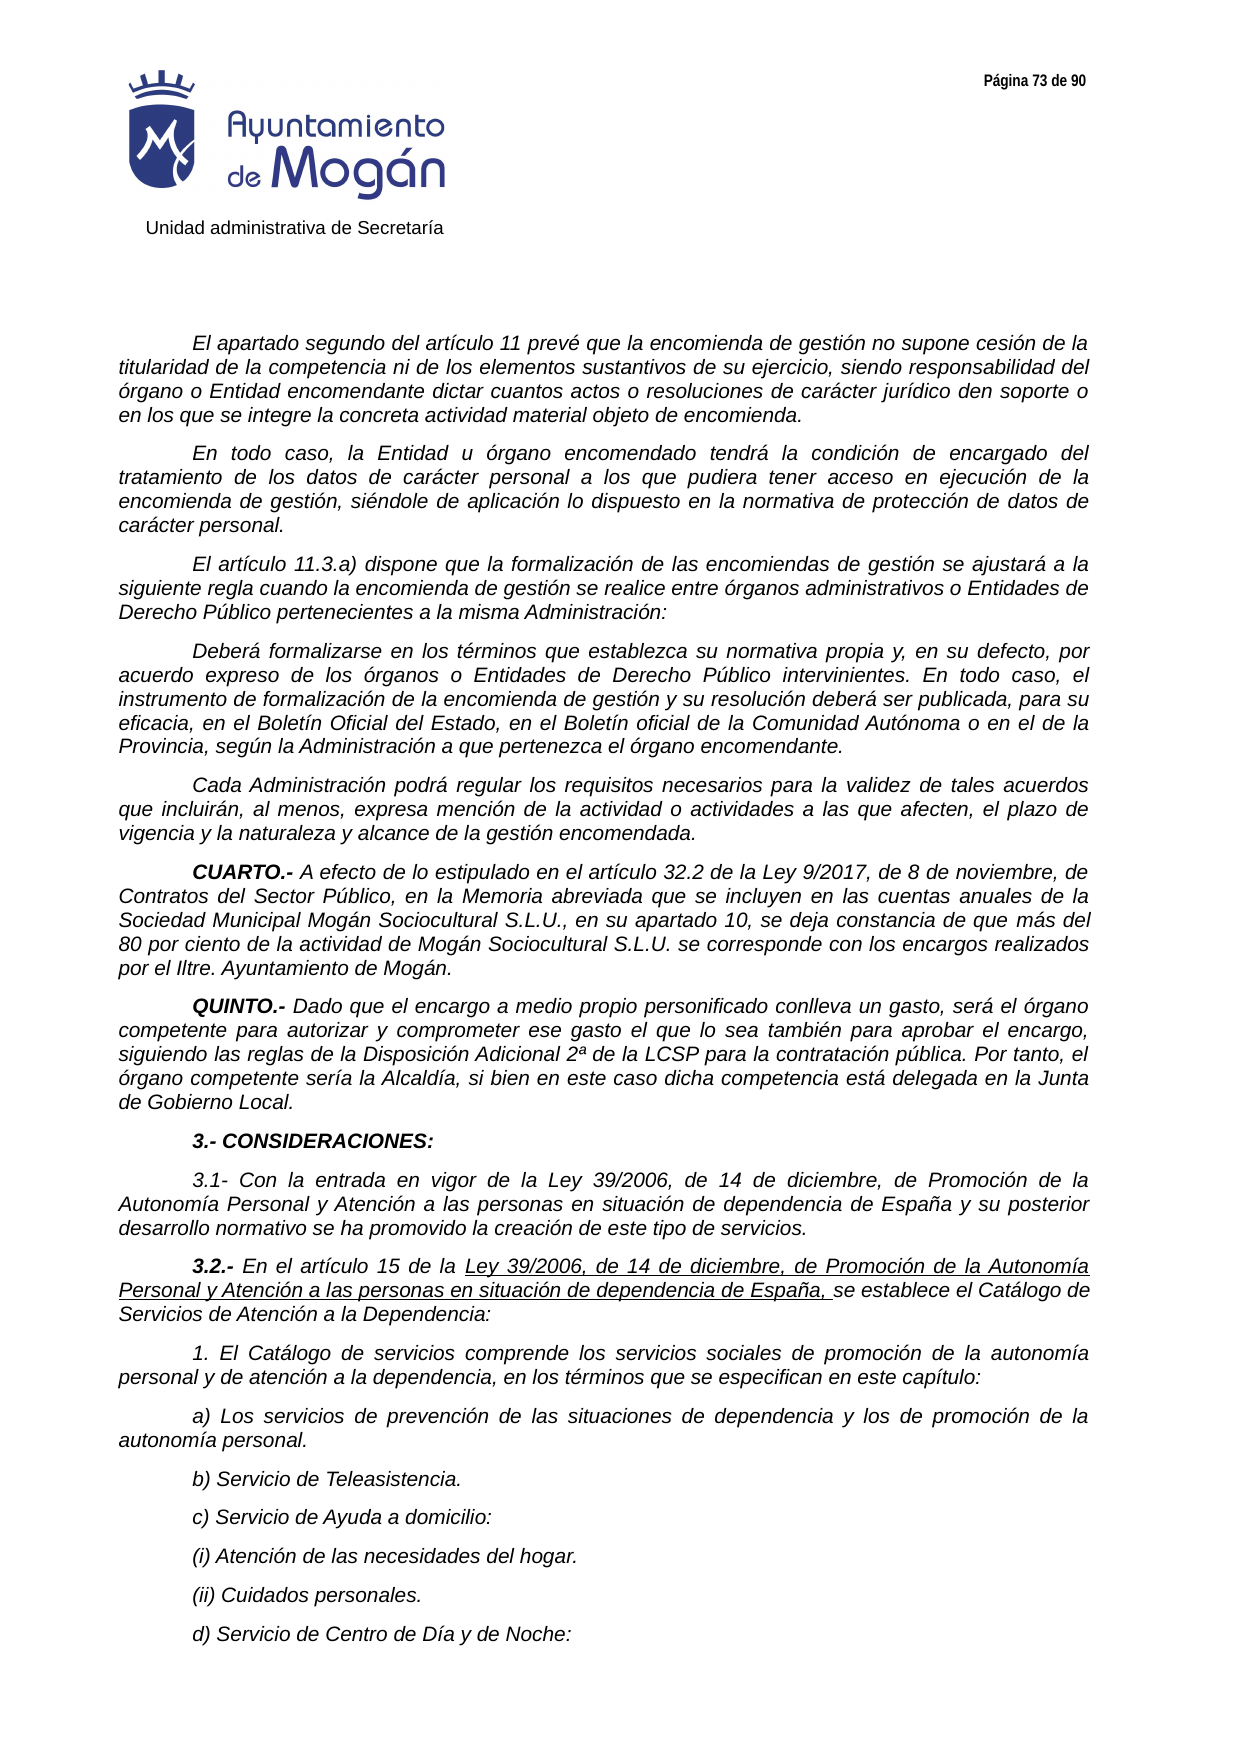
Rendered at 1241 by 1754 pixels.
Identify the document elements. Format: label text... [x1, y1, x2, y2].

text 3.- CONSIDERACIONES: [118, 1129, 1092, 1153]
text c) Servicio de Ayuda a domicilio: [118, 1505, 1092, 1529]
text 3.2.- En el artículo 15 de la Ley 39/2006, de 14 de diciembre, de Promoción de la Autonomía Personal y Atención a las personas en situación de dependencia de España, se establece el Catálogo de Servicios de Atención a la Dependencia: [118, 1254, 1092, 1326]
text El apartado segundo del artículo 11 prevé que la encomienda de gestión no supone cesión de la titularidad de la competencia ni de los elementos sustantivos de su ejercicio, siendo responsabilidad del órgano o Entidad encomendante dictar cuantos actos o resoluciones de carácter jurídico den soporte o en los que se integre la concreta actividad material objeto de encomienda. [118, 331, 1092, 426]
text Deberá formalizarse en los términos que establezca su normativa propia y, en su defecto, por acuerdo expreso de los órganos o Entidades de Derecho Público intervinientes. En todo caso, el instrumento de formalización de la encomienda de gestión y su resolución deberá ser publicada, para su eficacia, en el Boletín Oficial del Estado, en el Boletín oficial de la Comunidad Autónoma o en el de la Provincia, según la Administración a que pertenezca el órgano encomendante. [118, 638, 1092, 758]
text a) Los servicios de prevención de las situaciones de dependencia y los de promoción de la autonomía personal. [118, 1404, 1092, 1452]
text 3.1- Con la entrada en vigor de la Ley 39/2006, de 14 de diciembre, de Promoción de la Autonomía Personal y Atención a las personas en situación de dependencia de España y su posterior desarrollo normativo se ha promovido la creación de este tipo de servicios. [118, 1168, 1092, 1239]
text d) Servicio de Centro de Día y de Noche: [118, 1621, 1092, 1645]
text Cada Administración podrá regular los requisitos necesarios para la validez de tales acuerdos que incluirán, al menos, expresa mención de la actividad o actividades a las que afecten, el plazo de vigencia y la naturaleza y alcance de la gestión encomendada. [118, 773, 1092, 845]
text En todo caso, la Entidad u órgano encomendado tendrá la condición de encargado del tratamiento de los datos de carácter personal a los que pudiera tener acceso en ejecución de la encomienda de gestión, siéndole de aplicación lo dispuesto en la normativa de protección de datos de carácter personal. [118, 441, 1092, 537]
text El artículo 11.3.a) dispone que la formalización de las encomiendas de gestión se ajustará a la siguiente regla cuando la encomienda de gestión se realice entre órganos administrativos o Entidades de Derecho Público pertenecientes a la misma Administración: [118, 552, 1092, 624]
text b) Servicio de Teleasistencia. [118, 1466, 1092, 1490]
text 1. El Catálogo de servicios comprende los servicios sociales de promoción de la autonomía personal y de atención a la dependencia, en los términos que se especifican en este capítulo: [118, 1341, 1092, 1389]
picture [128, 70, 445, 206]
text (i) Atención de las necesidades del hogar. [118, 1544, 1092, 1568]
text (ii) Cuidados personales. [118, 1583, 1092, 1607]
text CUARTO.- A efecto de lo estipulado en el artículo 32.2 de la Ley 9/2017, de 8 de noviembre, de Contratos del Sector Público, en la Memoria abreviada que se incluyen en las cuentas anuales de la Sociedad Municipal Mogán Sociocultural S.L.U., en su apartado 10, se deja constancia de que más del 80 por ciento de la actividad de Mogán Sociocultural S.L.U. se corresponde con los encargos realizados por el Iltre. Ayuntamiento de Mogán. [118, 860, 1092, 979]
text QUINTO.- Dado que el encargo a medio propio personificado conlleva un gasto, será el órgano competente para autorizar y comprometer ese gasto el que lo sea también para aprobar el encargo, siguiendo las reglas de la Disposición Adicional 2ª de la LCSP para la contratación pública. Por tanto, el órgano competente sería la Alcaldía, si bien en este caso dicha competencia está delegada en la Junta de Gobierno Local. [118, 994, 1092, 1114]
